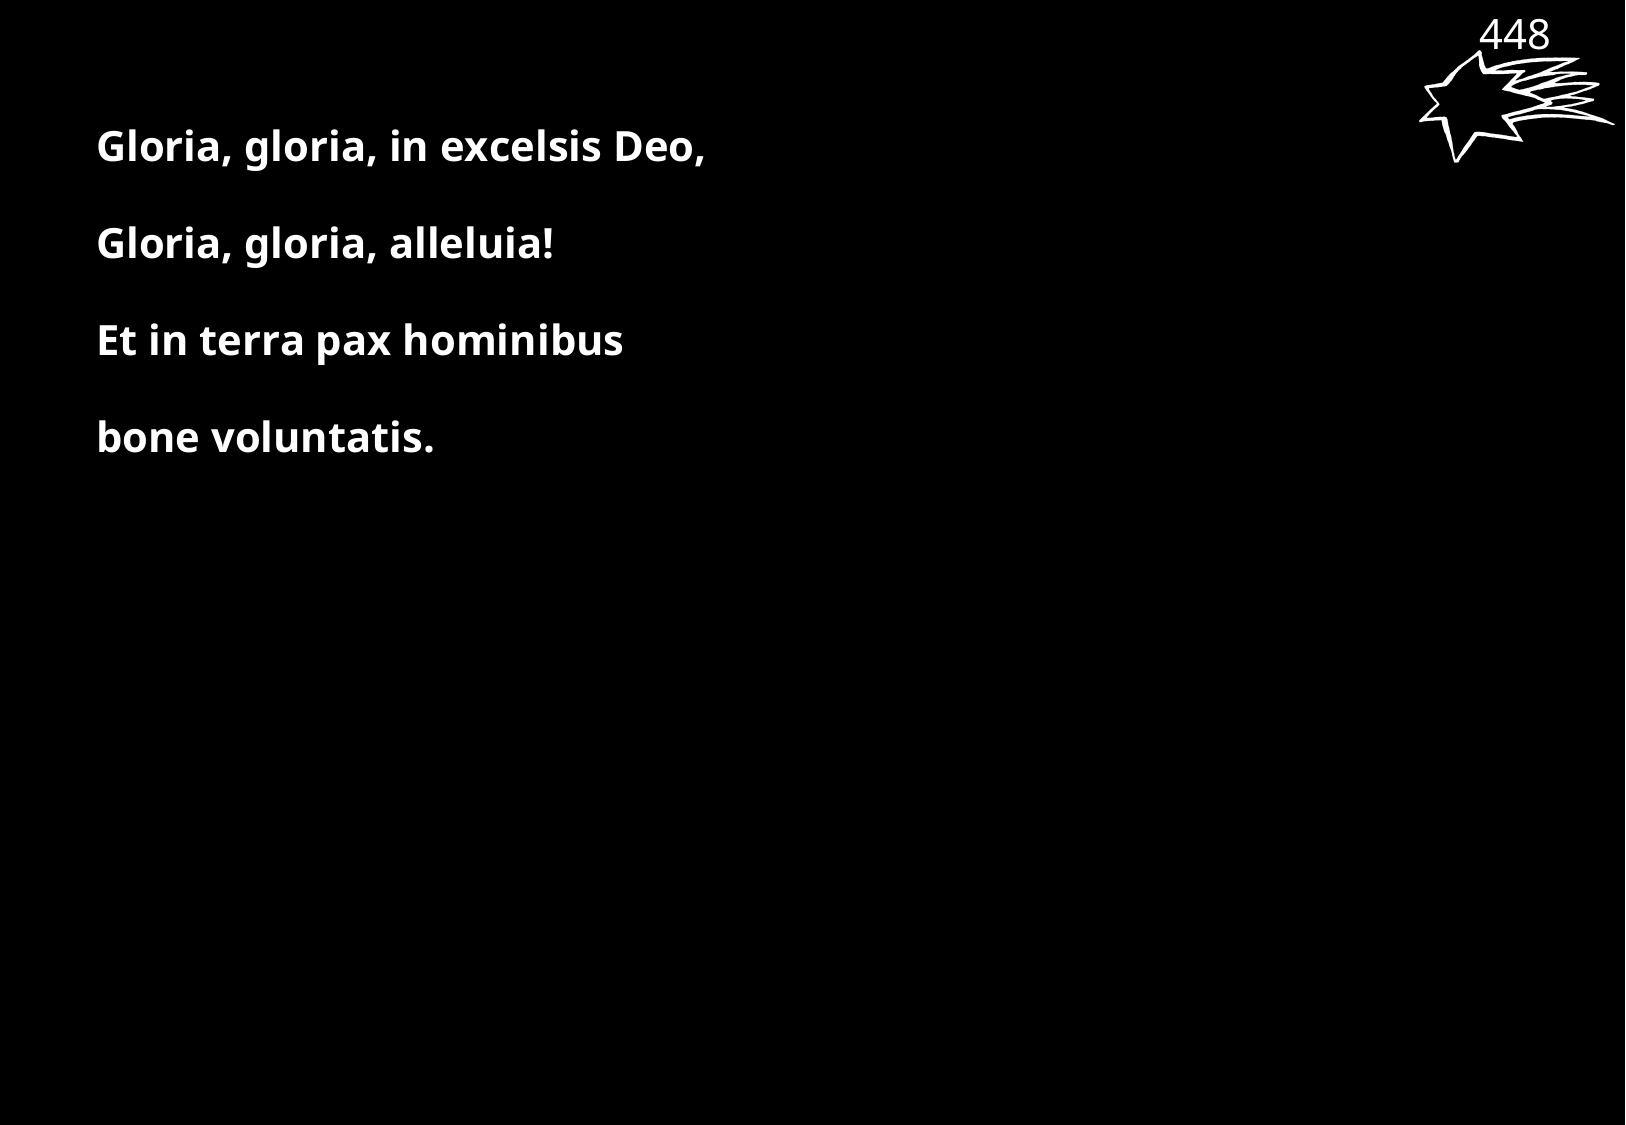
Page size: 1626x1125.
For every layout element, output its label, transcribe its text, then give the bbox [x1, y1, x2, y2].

list Gloria, gloria, in excelsis Deo, Gloria, gloria, alleluia! Et in terra pax hominibus bone voluntatis. [81, 112, 1544, 1101]
text_box 448 [1405, 0, 1626, 66]
